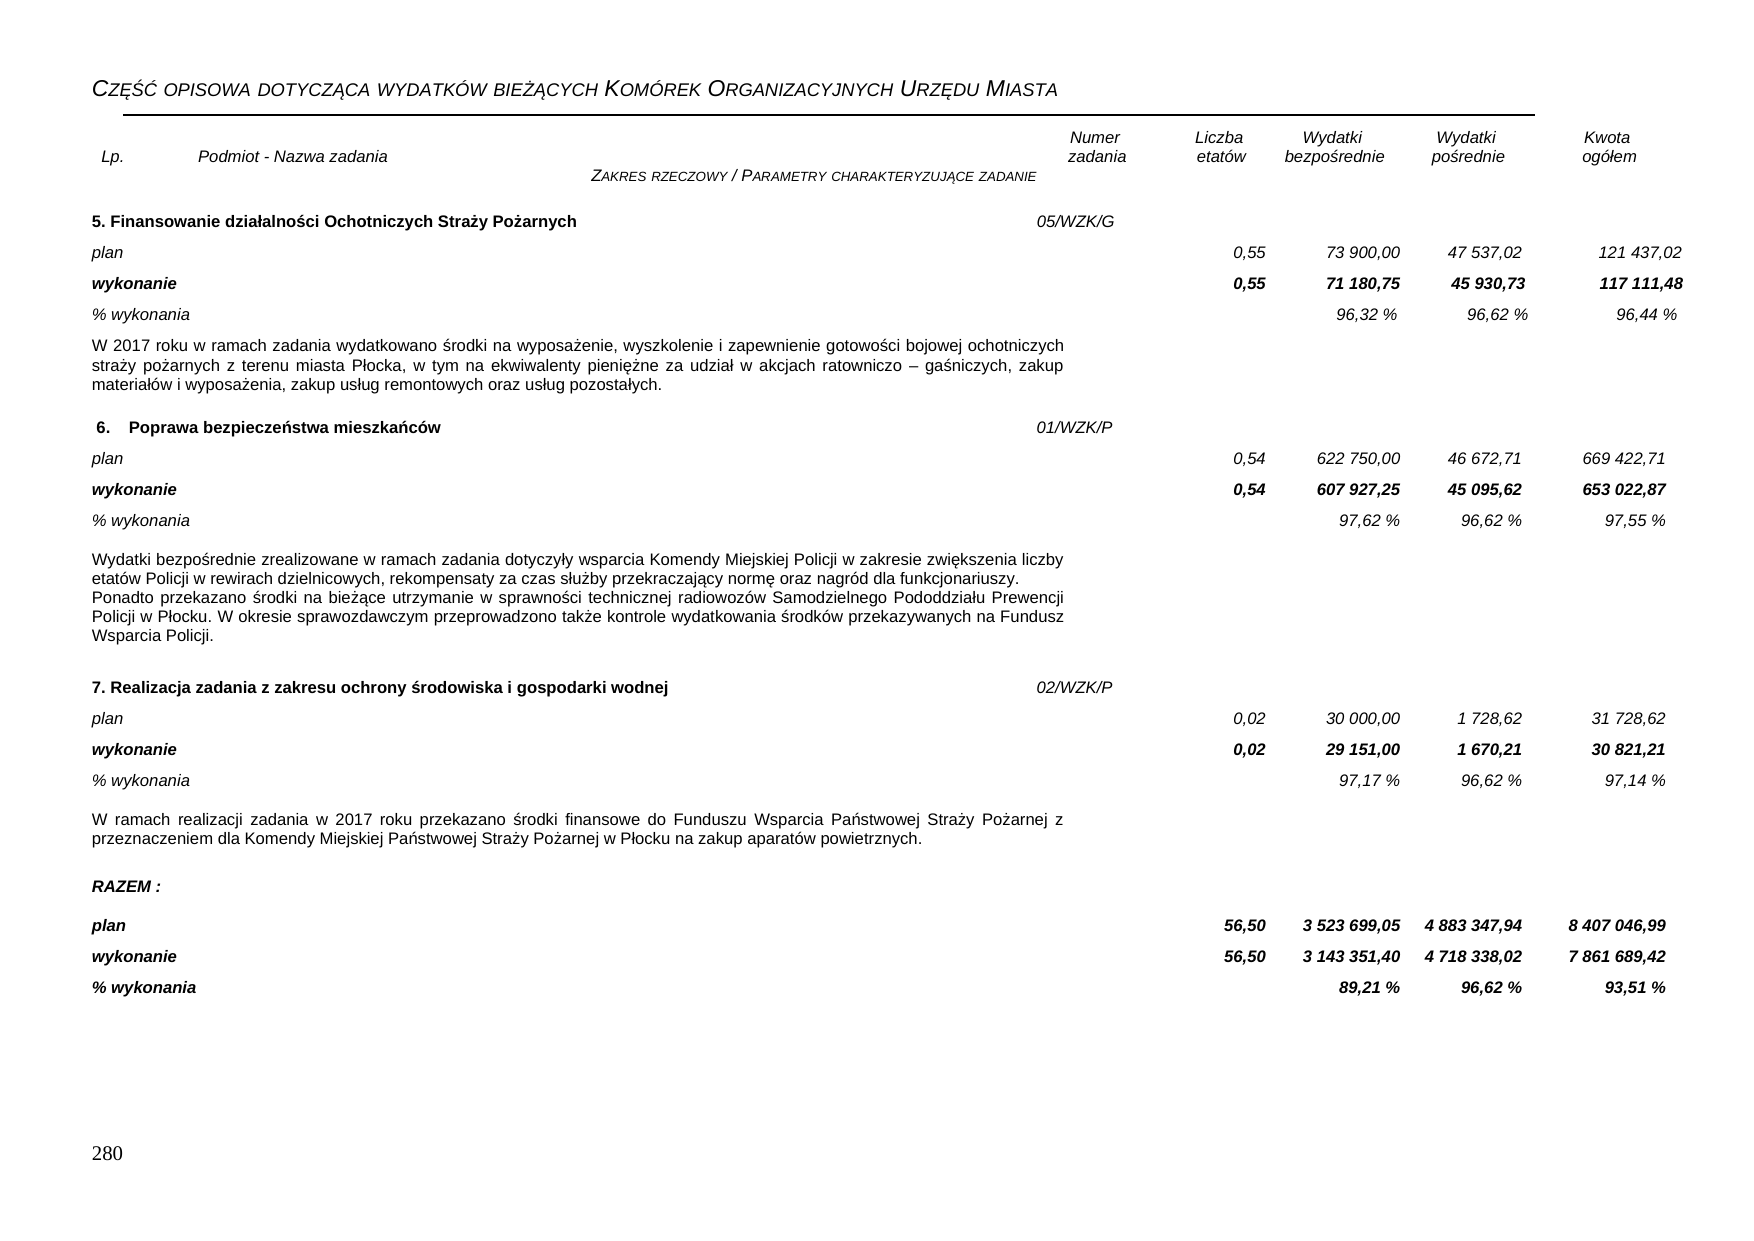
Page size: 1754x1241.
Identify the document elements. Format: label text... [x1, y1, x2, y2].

text plan 56,50 3 523 699,05 4 883 347,94 8 407 046,99 [92, 915, 1685, 934]
text wykonanie 0,55 71 180,75 45 930,73 117 111,48 [92, 274, 1685, 293]
text 6. Poprawa bezpieczeństwa mieszkańców 01/WZK/P [92, 418, 1685, 437]
text W 2017 roku w ramach zadania wydatkowano środki na wyposażenie, wyszkolenie i zapewnienie gotowości bojowej ochotniczych straży pożarnych z terenu miasta Płocka, w tym na ekwiwalenty pieniężne za udział w akcjach ratowniczo – gaśniczych, zakup materiałów i wyposażenia, zakup usług remontowych oraz usług pozostałych. [92, 336, 1065, 394]
text wykonanie 0,02 29 151,00 1 670,21 30 821,21 [92, 740, 1685, 759]
text W ramach realizacji zadania w 2017 roku przekazano środki finansowe do Funduszu Wsparcia Państwowej Straży Pożarnej z przeznaczeniem dla Komendy Miejskiej Państwowej Straży Pożarnej w Płocku na zakup aparatów powietrznych. [92, 809, 1065, 848]
text % wykonania 97,62 % 96,62 % 97,55 % [92, 511, 1685, 530]
text RAZEM : [92, 877, 1685, 896]
text wykonanie 0,54 607 927,25 45 095,62 653 022,87 [92, 480, 1685, 499]
text % wykonania 96,32 % 9 6,62 % 96,44 % [92, 305, 1685, 324]
text % wykonania 97,17 % 96,62 % 97,14 % [92, 771, 1685, 790]
text wykonanie 56,50 3 143 351,40 4 718 338,02 7 861 689,42 [92, 946, 1685, 966]
text plan 0,54 622 750,00 46 672,71 669 422,71 [92, 449, 1685, 468]
text plan 0,02 30 000,00 1 728,62 31 728,62 [92, 709, 1685, 728]
text Wydatki bezpośrednie zrealizowane w ramach zadania dotyczyły wsparcia Komendy Miejskiej Policji w zakresie zwiększenia liczby etatów Policji w rewirach dzielnicowych, rekompensaty za czas służby przekraczający normę oraz nagród dla funkcjonariuszy. [92, 549, 1065, 588]
text 7. Realizacja zadania z zakresu ochrony środowiska i gospodarki wodnej 02/WZK/P [92, 678, 1685, 697]
text % wykonania 89,21 % 96,62 % 93,51 % [92, 978, 1685, 997]
text plan 0,55 73 900,00 47 537,02 121 437,02 [92, 243, 1685, 262]
text Ponadto przekazano środki na bieżące utrzymanie w sprawności technicznej radiowozów Samodzielnego Pododdziału Prewencji Policji w Płocku. W okresie sprawozdawczym przeprowadzono także kontrole wydatkowania środków przekazywanych na Fundusz Wsparcia Policji. [92, 588, 1065, 645]
text 5. Finansowanie działalności Ochotniczych Straży Pożarnych 05/WZK/G [92, 212, 1685, 231]
